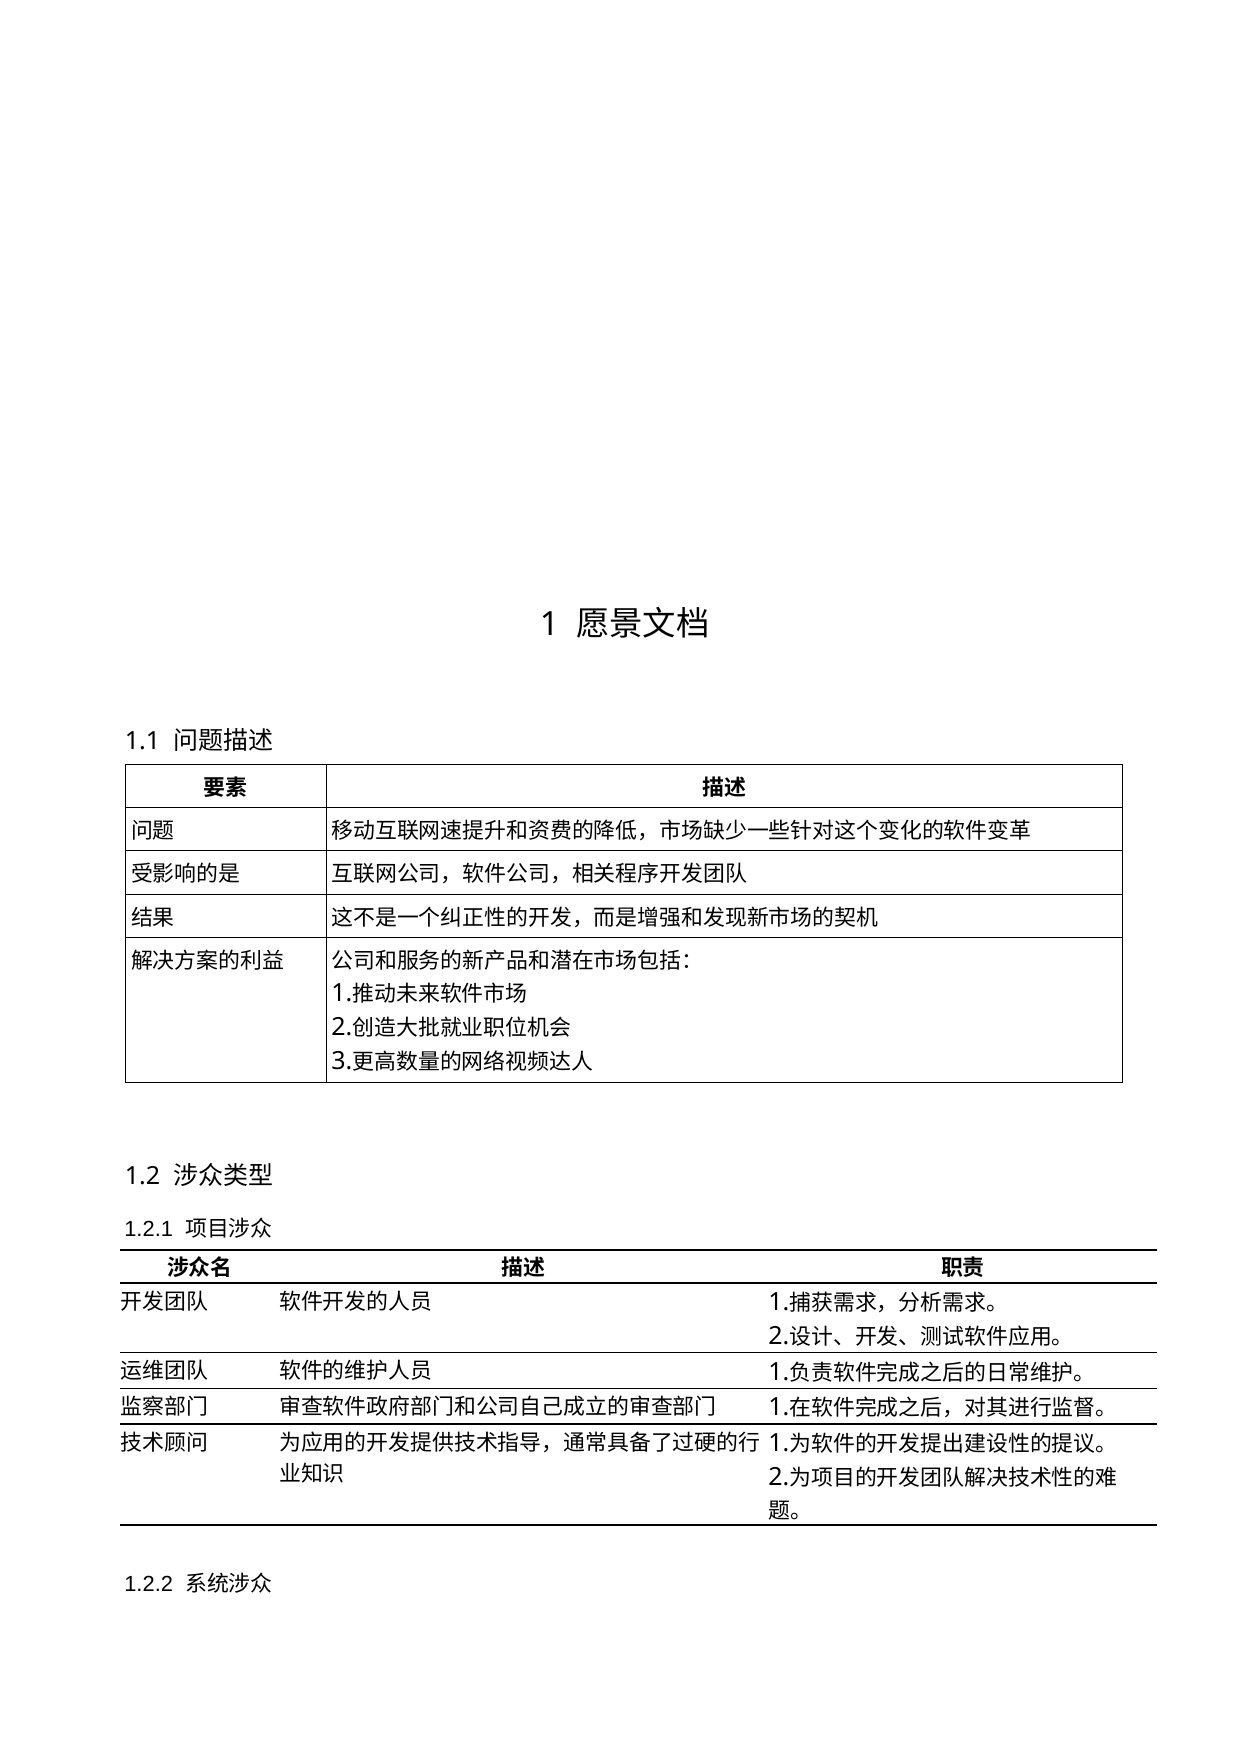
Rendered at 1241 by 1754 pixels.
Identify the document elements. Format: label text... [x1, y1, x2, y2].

table_cell 1.捕获需求，分析需求。 2.设计、开发、测试软件应用。 [768, 1284, 1157, 1352]
table_cell 问题 [126, 808, 326, 850]
table_cell 解决方案的利益 [126, 938, 326, 1082]
table_cell 互联网公司，软件公司，相关程序开发团队 [327, 851, 1122, 894]
table_header 职责 [768, 1251, 1157, 1282]
table_header 描述 [327, 765, 1122, 807]
table_cell 软件开发的人员 [279, 1284, 768, 1352]
table_cell 这不是一个纠正性的开发，而是增强和发现新市场的契机 [327, 895, 1122, 937]
subtitle 愿景文档 [118, 596, 1122, 645]
table_cell 公司和服务的新产品和潜在市场包括： 1.推动未来软件市场 2.创造大批就业职位机会 3.更高数量的网络视频达人 [327, 938, 1122, 1082]
table_cell 监察部门 [120, 1389, 279, 1423]
table_cell 1.为软件的开发提出建设性的提议。 2.为项目的开发团队解决技术性的难题。 [768, 1425, 1157, 1524]
table_cell 1.在软件完成之后，对其进行监督。 [768, 1389, 1157, 1423]
table_cell 为应用的开发提供技术指导，通常具备了过硬的行业知识 [279, 1425, 768, 1524]
table_header 描述 [279, 1251, 768, 1282]
table_cell 技术顾问 [120, 1425, 279, 1524]
table_cell 运维团队 [120, 1353, 279, 1387]
subtitle 系统涉众 [118, 1566, 1122, 1598]
table_cell 受影响的是 [126, 851, 326, 894]
subtitle 问题描述 [118, 721, 1122, 757]
subtitle 项目涉众 [118, 1211, 1122, 1243]
table_cell 移动互联网速提升和资费的降低，市场缺少一些针对这个变化的软件变革 [327, 808, 1122, 850]
table_cell 开发团队 [120, 1284, 279, 1352]
subtitle 涉众类型 [118, 1156, 1122, 1192]
table_cell 1.负责软件完成之后的日常维护。 [768, 1353, 1157, 1387]
table_header 要素 [126, 765, 326, 807]
table_cell 审查软件政府部门和公司自己成立的审查部门 [279, 1389, 768, 1423]
table_cell 结果 [126, 895, 326, 937]
table_header 涉众名 [120, 1251, 279, 1282]
table_cell 软件的维护人员 [279, 1353, 768, 1387]
